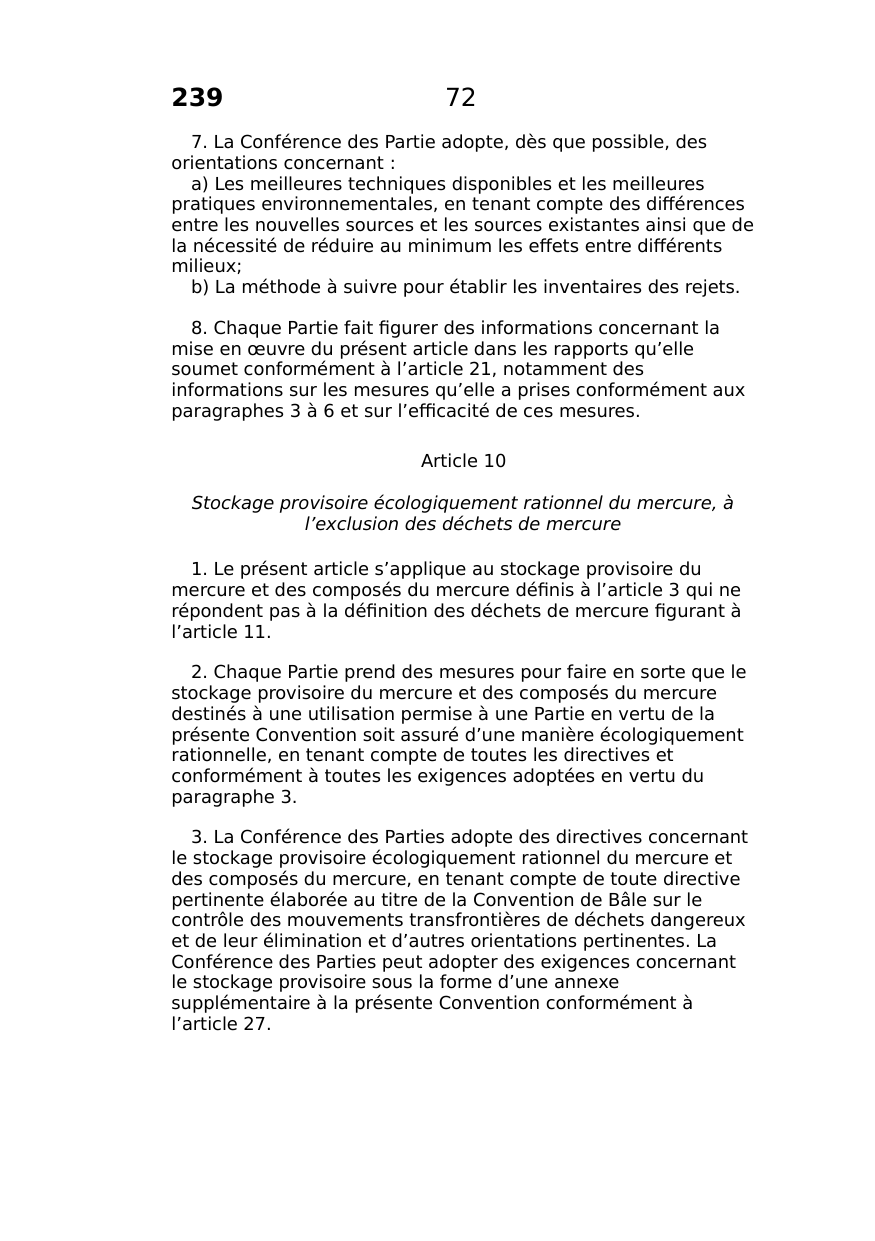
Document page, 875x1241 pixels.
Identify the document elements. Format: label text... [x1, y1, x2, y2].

text 8. Chaque Partie fait figurer des informations concernant la mise en œuvre du présent article dans les rapports qu’elle soumet conformément à l’article 21, notamment des informations sur les mesures qu’elle a prises conformément aux paragraphes 3 à 6 et sur l’efficacité de ces mesures. [171, 318, 756, 421]
text 7. La Conférence des Partie adopte, dès que possible, des orientations concernant : [171, 132, 756, 173]
text a) Les meilleures techniques disponibles et les meilleures pratiques environnementales, en tenant compte des différences entre les nouvelles sources et les sources existantes ainsi que de la nécessité de réduire au minimum les effets entre différents milieux; [171, 173, 756, 277]
text 1. Le présent article s’applique au stockage provisoire du mercure et des composés du mercure définis à l’article 3 qui ne répondent pas à la définition des déchets de mercure figurant à l’article 11. [171, 559, 756, 642]
text 2. Chaque Partie prend des mesures pour faire en sorte que le stockage provisoire du mercure et des composés du mercure destinés à une utilisation permise à une Partie en vertu de la présente Convention soit assuré d’une manière écologiquement rationnelle, en tenant compte de toutes les directives et conformément à toutes les exigences adoptées en vertu du paragraphe 3. [171, 662, 756, 807]
subtitle Article 10 Stockage provisoire écologiquement rationnel du mercure, à l’exclusion des déchets de mercure [171, 451, 756, 534]
text b) La méthode à suivre pour établir les inventaires des rejets. [171, 277, 756, 298]
text 3. La Conférence des Parties adopte des directives concernant le stockage provisoire écologiquement rationnel du mercure et des composés du mercure, en tenant compte de toute directive pertinente élaborée au titre de la Convention de Bâle sur le contrôle des mouvements transfrontières de déchets dangereux et de leur élimination et d’autres orientations pertinentes. La Conférence des Parties peut adopter des exigences concernant le stockage provisoire sous la forme d’une annexe supplémentaire à la présente Convention conformément à l’article 27. [171, 827, 756, 1034]
